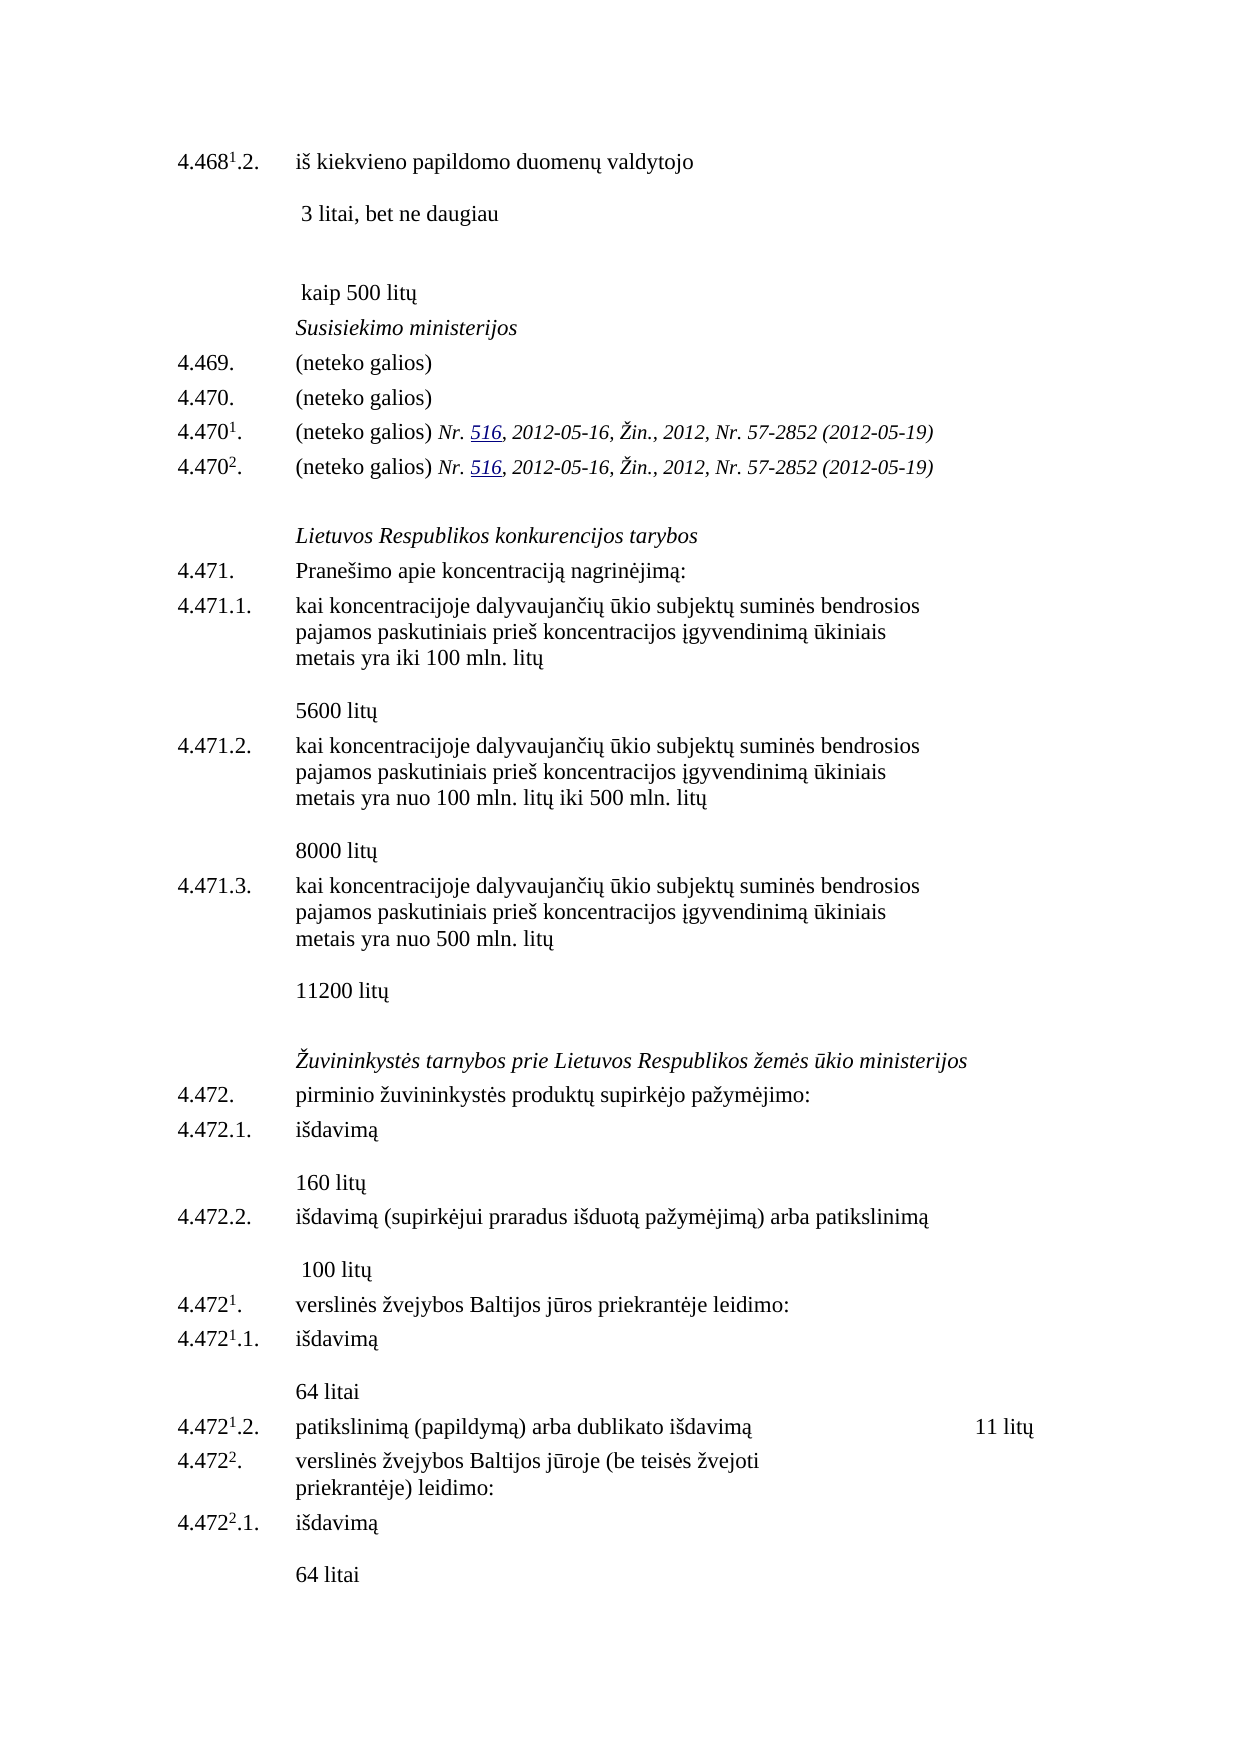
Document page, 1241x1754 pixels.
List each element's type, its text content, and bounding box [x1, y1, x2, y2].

text 4.471. Pranešimo apie koncentraciją nagrinėjimą: [177, 557, 945, 583]
text 4.470. (neteko galios) [177, 383, 1122, 410]
text 4.4721.2. patikslinimą (papildymą) arba dublikato išdavimą 11 litų [177, 1413, 1122, 1439]
text 4.4702. (neteko galios) Nr. 516, 2012-05-16, Žin., 2012, Nr. 57-2852 (2012-05-19) [177, 453, 1122, 479]
text 4.471.1. kai koncentracijoje dalyvaujančių ūkio subjektų suminės bendrosios pajamos paskutiniais prieš koncentracijos įgyvendinimą ūkiniais metais yra iki 100 mln. litų 5600 litų [177, 592, 945, 723]
text 4.471.2. kai koncentracijoje dalyvaujančių ūkio subjektų suminės bendrosios pajamos paskutiniais prieš koncentracijos įgyvendinimą ūkiniais metais yra nuo 100 mln. litų iki 500 mln. litų 8000 litų [177, 732, 945, 863]
text 4.471.3. kai koncentracijoje dalyvaujančių ūkio subjektų suminės bendrosios pajamos paskutiniais prieš koncentracijos įgyvendinimą ūkiniais metais yra nuo 500 mln. litų 11200 litų [177, 872, 945, 1004]
text Susisiekimo ministerijos [177, 314, 1122, 341]
text 4.4701. (neteko galios) Nr. 516, 2012-05-16, Žin., 2012, Nr. 57-2852 (2012-05-19) [177, 418, 1122, 444]
text Žuvininkystės tarnybos prie Lietuvos Respublikos žemės ūkio ministerijos [177, 1047, 1122, 1073]
text 4.472. pirminio žuvininkystės produktų supirkėjo pažymėjimo: [177, 1081, 930, 1108]
text 4.4722.1. išdavimą 64 litai [177, 1509, 856, 1588]
text 4.4722. verslinės žvejybos Baltijos jūroje (be teisės žvejoti priekrantėje) leidimo: [177, 1448, 856, 1500]
text 4.4721. verslinės žvejybos Baltijos jūros priekrantėje leidimo: [177, 1291, 856, 1317]
text 4.472.2. išdavimą (supirkėjui praradus išduotą pažymėjimą) arba patikslinimą 100 litų [177, 1203, 930, 1282]
text 4.4721.1. išdavimą 64 litai [177, 1326, 856, 1404]
text 4.472.1. išdavimą 160 litų [177, 1116, 930, 1195]
text 4.4681.2. iš kiekvieno papildomo duomenų valdytojo 3 litai, bet ne daugiau kaip 500 litų [177, 148, 930, 306]
text Lietuvos Respublikos konkurencijos tarybos [177, 522, 945, 549]
text 4.469. (neteko galios) [177, 349, 1122, 375]
